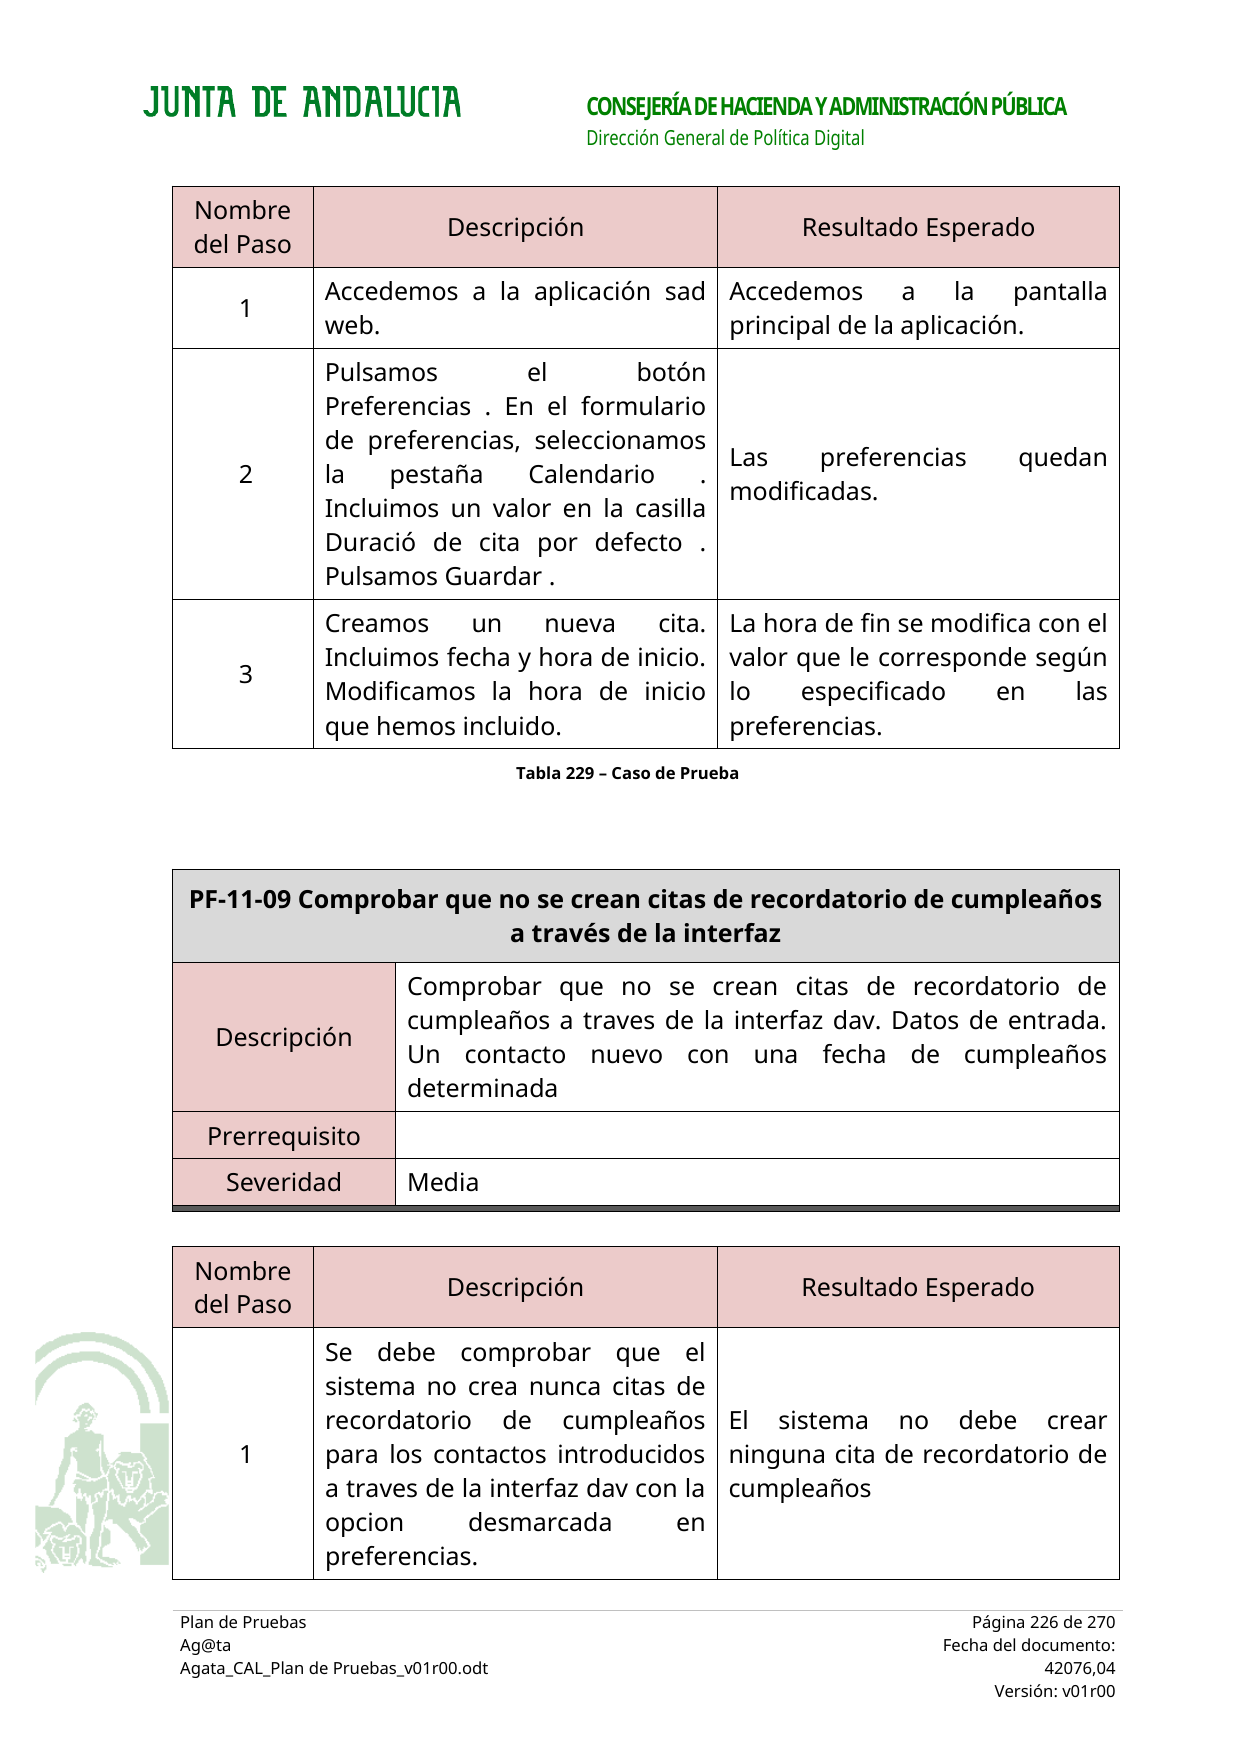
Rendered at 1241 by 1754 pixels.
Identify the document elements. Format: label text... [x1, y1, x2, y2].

table_header Nombre del Paso [173, 1247, 313, 1327]
text Tabla 229 – Caso de Prueba [148, 762, 1107, 784]
table_cell La hora de fin se modifica con el valor que le corresponde según lo especificado en las preferencias. [718, 600, 1119, 748]
table_cell 3 [173, 600, 313, 748]
table_cell El sistema no debe crear ninguna cita de recordatorio de cumpleaños [718, 1328, 1119, 1578]
table_header Nombre del Paso [173, 187, 313, 267]
table_cell [173, 1206, 1119, 1211]
table_cell 2 [173, 349, 313, 599]
table_header Resultado Esperado [718, 187, 1119, 267]
table_header Descripción [314, 1247, 717, 1327]
table_cell Media [396, 1159, 1119, 1205]
table_cell Se debe comprobar que el sistema no crea nunca citas de recordatorio de cumpleaños para los contactos introducidos a traves de la interfaz dav con la opcion desmarcada en preferencias. [314, 1328, 717, 1578]
table_cell 1 [173, 1328, 313, 1578]
table_cell Accedemos a la aplicación sad web. [314, 268, 717, 348]
table_cell Creamos un nueva cita. Incluimos fecha y hora de inicio. Modificamos la hora de inicio que hemos incluido. [314, 600, 717, 748]
table_cell Descripción [173, 963, 395, 1111]
table_cell Las preferencias quedan modificadas. [718, 349, 1119, 599]
table_header Resultado Esperado [718, 1247, 1119, 1327]
table_cell Pulsamos el botón Preferencias . En el formulario de preferencias, seleccionamos la pestaña Calendario . Incluimos un valor en la casilla Duració de cita por defecto . Pulsamos Guardar . [314, 349, 717, 599]
table_cell [396, 1112, 1119, 1158]
table_cell Prerrequisito [173, 1112, 395, 1158]
picture [143, 86, 461, 117]
table_cell Comprobar que no se crean citas de recordatorio de cumpleaños a traves de la interfaz dav. Datos de entrada. Un contacto nuevo con una fecha de cumpleaños determinada [396, 963, 1119, 1111]
table_header Descripción [314, 187, 717, 267]
table_cell Severidad [173, 1159, 395, 1205]
table_cell 1 [173, 268, 313, 348]
table_cell Accedemos a la pantalla principal de la aplicación. [718, 268, 1119, 348]
table_header PF-11-09 Comprobar que no se crean citas de recordatorio de cumpleaños a través de la interfaz [173, 870, 1119, 962]
